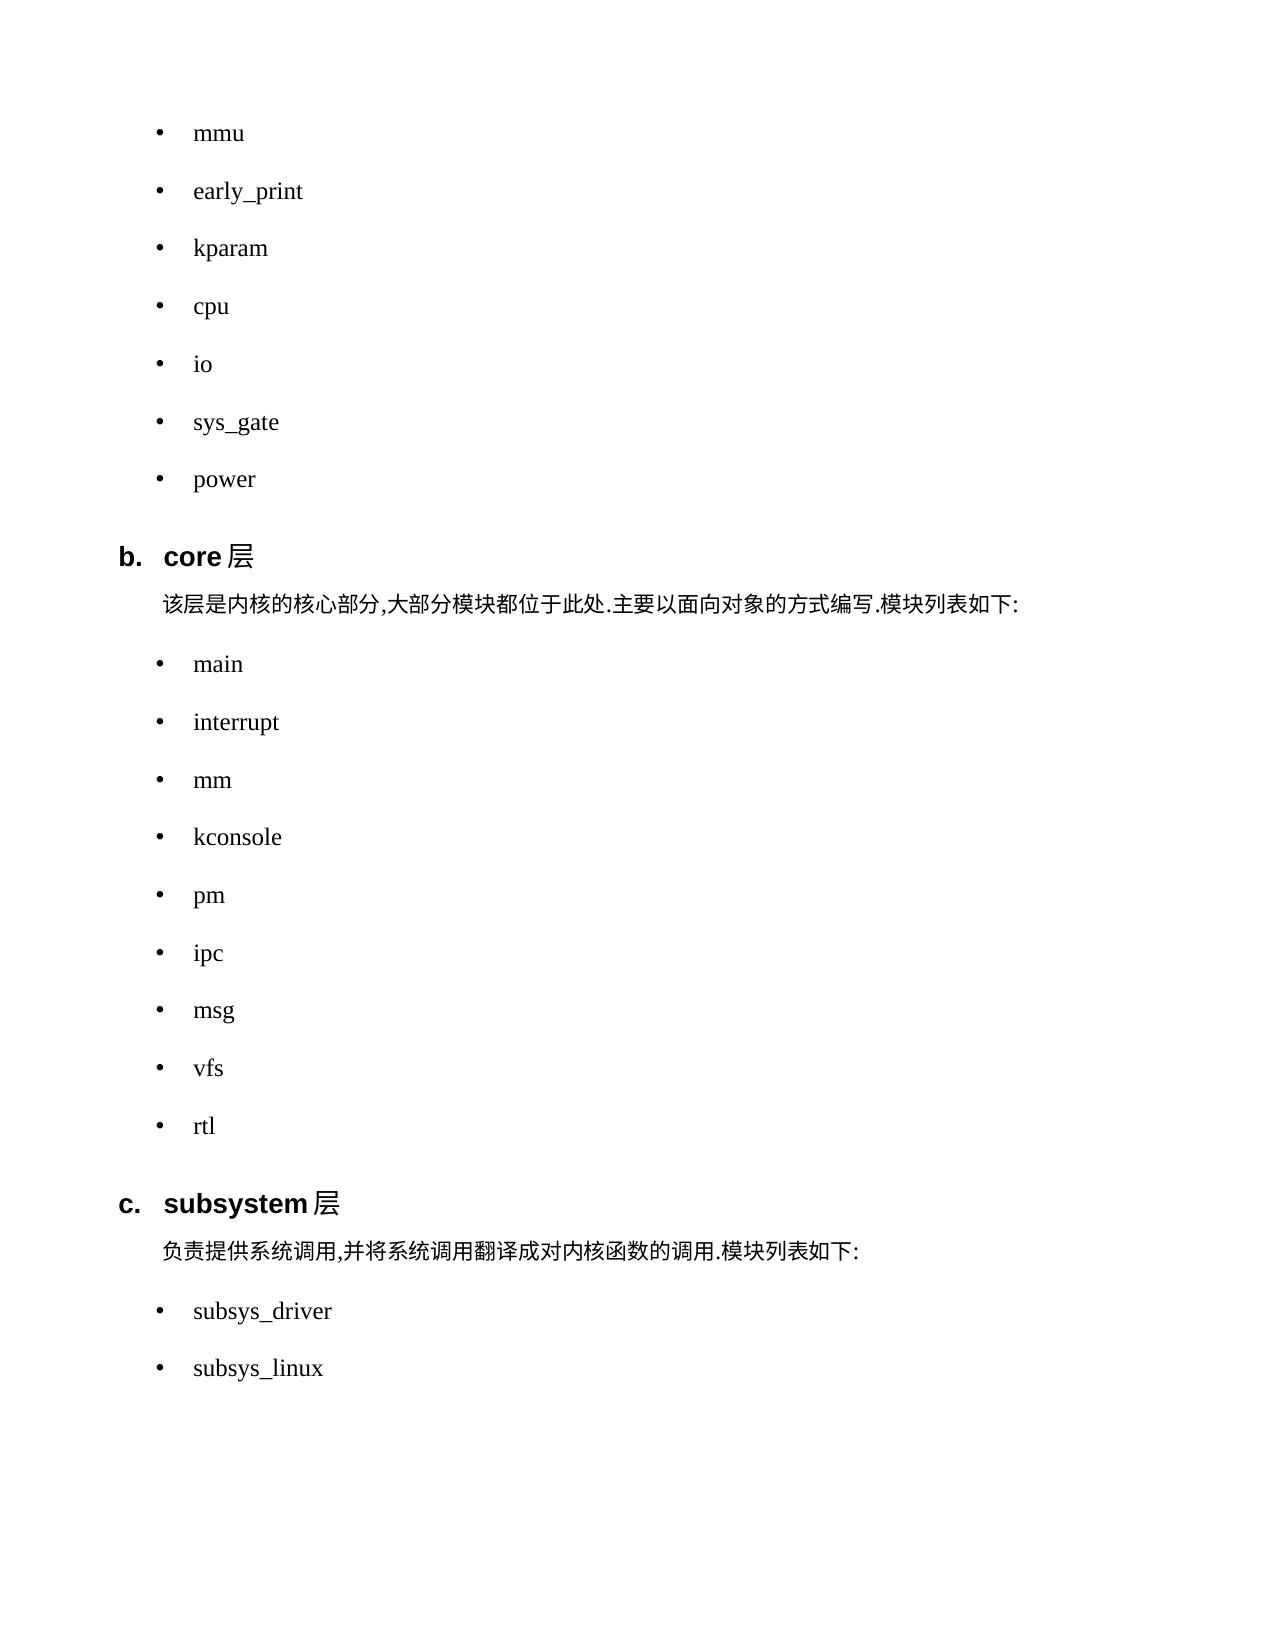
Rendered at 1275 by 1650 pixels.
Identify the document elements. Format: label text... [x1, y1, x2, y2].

list kconsole [156, 822, 1157, 851]
list rtl [156, 1111, 1157, 1140]
list subsys_linux [156, 1353, 1157, 1382]
list io [156, 349, 1157, 378]
text 负责提供系统调用,并将系统调用翻译成对内核函数的调用.模块列表如下: [118, 1234, 1157, 1265]
list interrupt [156, 707, 1157, 736]
list power [156, 464, 1157, 493]
list subsys_driver [156, 1296, 1157, 1324]
list msg [156, 996, 1157, 1024]
list mm [156, 765, 1157, 793]
subtitle core层 [118, 534, 1157, 575]
list ipc [156, 938, 1157, 967]
list kparam [156, 233, 1157, 262]
subtitle subsystem层 [118, 1181, 1157, 1221]
list main [156, 649, 1157, 678]
list sys_gate [156, 407, 1157, 435]
list pm [156, 880, 1157, 909]
list cpu [156, 291, 1157, 320]
list early_print [156, 176, 1157, 204]
text 该层是内核的核心部分,大部分模块都位于此处.主要以面向对象的方式编写.模块列表如下: [118, 587, 1157, 619]
list mmu [156, 118, 1157, 147]
list vfs [156, 1053, 1157, 1082]
